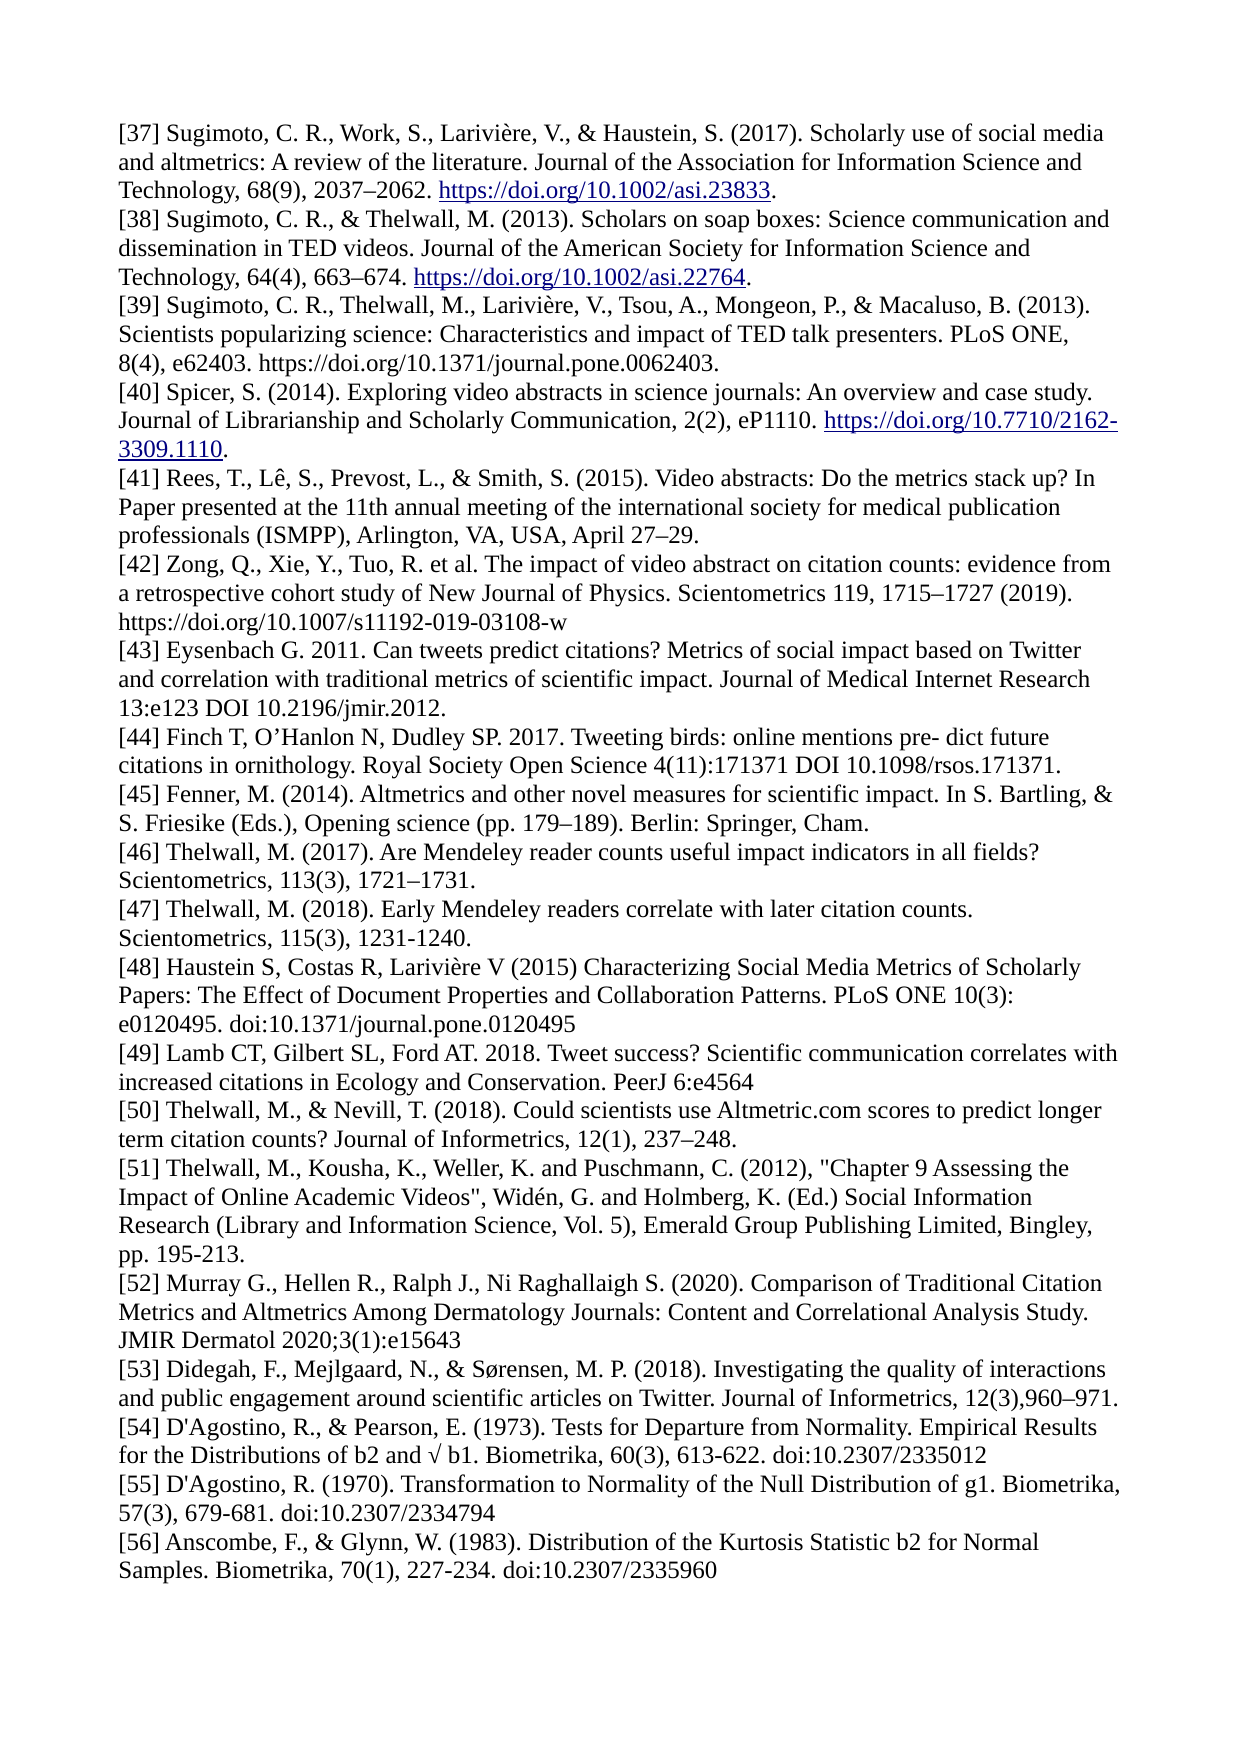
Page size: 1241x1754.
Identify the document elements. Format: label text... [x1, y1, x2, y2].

text [43] Eysenbach G. 2011. Can tweets predict citations? Metrics of social impact based on Twitter and correlation with traditional metrics of scientific impact. Journal of Medical Internet Research 13:e123 DOI 10.2196/jmir.2012. [118, 636, 1122, 722]
text [47] Thelwall, M. (2018). Early Mendeley readers correlate with later citation counts. Scientometrics, 115(3), 1231-1240. [118, 894, 1122, 952]
text [46] Thelwall, M. (2017). Are Mendeley reader counts useful impact indicators in all fields? Scientometrics, 113(3), 1721–1731. [118, 837, 1122, 894]
text [44] Finch T, O’Hanlon N, Dudley SP. 2017. Tweeting birds: online mentions pre- dict future citations in ornithology. Royal Society Open Science 4(11):171371 DOI 10.1098/rsos.171371. [118, 722, 1122, 779]
text [55] D'Agostino, R. (1970). Transformation to Normality of the Null Distribution of g1. Biometrika, 57(3), 679-681. doi:10.2307/2334794 [118, 1469, 1122, 1527]
text [42] Zong, Q., Xie, Y., Tuo, R. et al. The impact of video abstract on citation counts: evidence from a retrospective cohort study of New Journal of Physics. Scientometrics 119, 1715–1727 (2019). https://doi.org/10.1007/s11192-019-03108-w [118, 549, 1122, 636]
text [37] Sugimoto, C. R., Work, S., Larivière, V., & Haustein, S. (2017). Scholarly use of social media and altmetrics: A review of the literature. Journal of the Association for Information Science and Technology, 68(9), 2037–2062. https://doi.org/10.1002/asi.23833. [118, 118, 1122, 204]
text [49] Lamb CT, Gilbert SL, Ford AT. 2018. Tweet success? Scientific communication correlates with increased citations in Ecology and Conservation. PeerJ 6:e4564 [118, 1038, 1122, 1096]
text [38] Sugimoto, C. R., & Thelwall, M. (2013). Scholars on soap boxes: Science communication and dissemination in TED videos. Journal of the American Society for Information Science and Technology, 64(4), 663–674. https://doi.org/10.1002/asi.22764. [118, 204, 1122, 291]
text [56] Anscombe, F., & Glynn, W. (1983). Distribution of the Kurtosis Statistic b2 for Normal Samples. Biometrika, 70(1), 227-234. doi:10.2307/2335960 [118, 1527, 1122, 1584]
text [51] Thelwall, M., Kousha, K., Weller, K. and Puschmann, C. (2012), "Chapter 9 Assessing the Impact of Online Academic Videos", Widén, G. and Holmberg, K. (Ed.) Social Information Research (Library and Information Science, Vol. 5), Emerald Group Publishing Limited, Bingley, pp. 195-213. [118, 1153, 1122, 1268]
text [50] Thelwall, M., & Nevill, T. (2018). Could scientists use Altmetric.com scores to predict longer term citation counts? Journal of Informetrics, 12(1), 237–248. [118, 1096, 1122, 1153]
text [41] Rees, T., Lê, S., Prevost, L., & Smith, S. (2015). Video abstracts: Do the metrics stack up? In Paper presented at the 11th annual meeting of the international society for medical publication professionals (ISMPP), Arlington, VA, USA, April 27–29. [118, 463, 1122, 549]
text [40] Spicer, S. (2014). Exploring video abstracts in science journals: An overview and case study. Journal of Librarianship and Scholarly Communication, 2(2), eP1110. https://doi.org/10.7710/2162-3309.1110. [118, 377, 1122, 463]
text [39] Sugimoto, C. R., Thelwall, M., Larivière, V., Tsou, A., Mongeon, P., & Macaluso, B. (2013). Scientists popularizing science: Characteristics and impact of TED talk presenters. PLoS ONE, 8(4), e62403. https://doi.org/10.1371/journal.pone.0062403. [118, 291, 1122, 377]
text [48] Haustein S, Costas R, Larivière V (2015) Characterizing Social Media Metrics of Scholarly Papers: The Effect of Document Properties and Collaboration Patterns. PLoS ONE 10(3): e0120495. doi:10.1371/journal.pone.0120495 [118, 952, 1122, 1038]
text [53] Didegah, F., Mejlgaard, N., & Sørensen, M. P. (2018). Investigating the quality of interactions and public engagement around scientific articles on Twitter. Journal of Informetrics, 12(3),960–971. [118, 1354, 1122, 1412]
text [52] Murray G., Hellen R., Ralph J., Ni Raghallaigh S. (2020). Comparison of Traditional Citation Metrics and Altmetrics Among Dermatology Journals: Content and Correlational Analysis Study. JMIR Dermatol 2020;3(1):e15643 [118, 1268, 1122, 1354]
text [54] D'Agostino, R., & Pearson, E. (1973). Tests for Departure from Normality. Empirical Results for the Distributions of b2 and √ b1. Biometrika, 60(3), 613-622. doi:10.2307/2335012 [118, 1412, 1122, 1469]
text [45] Fenner, M. (2014). Altmetrics and other novel measures for scientific impact. In S. Bartling, & S. Friesike (Eds.), Opening science (pp. 179–189). Berlin: Springer, Cham. [118, 779, 1122, 837]
